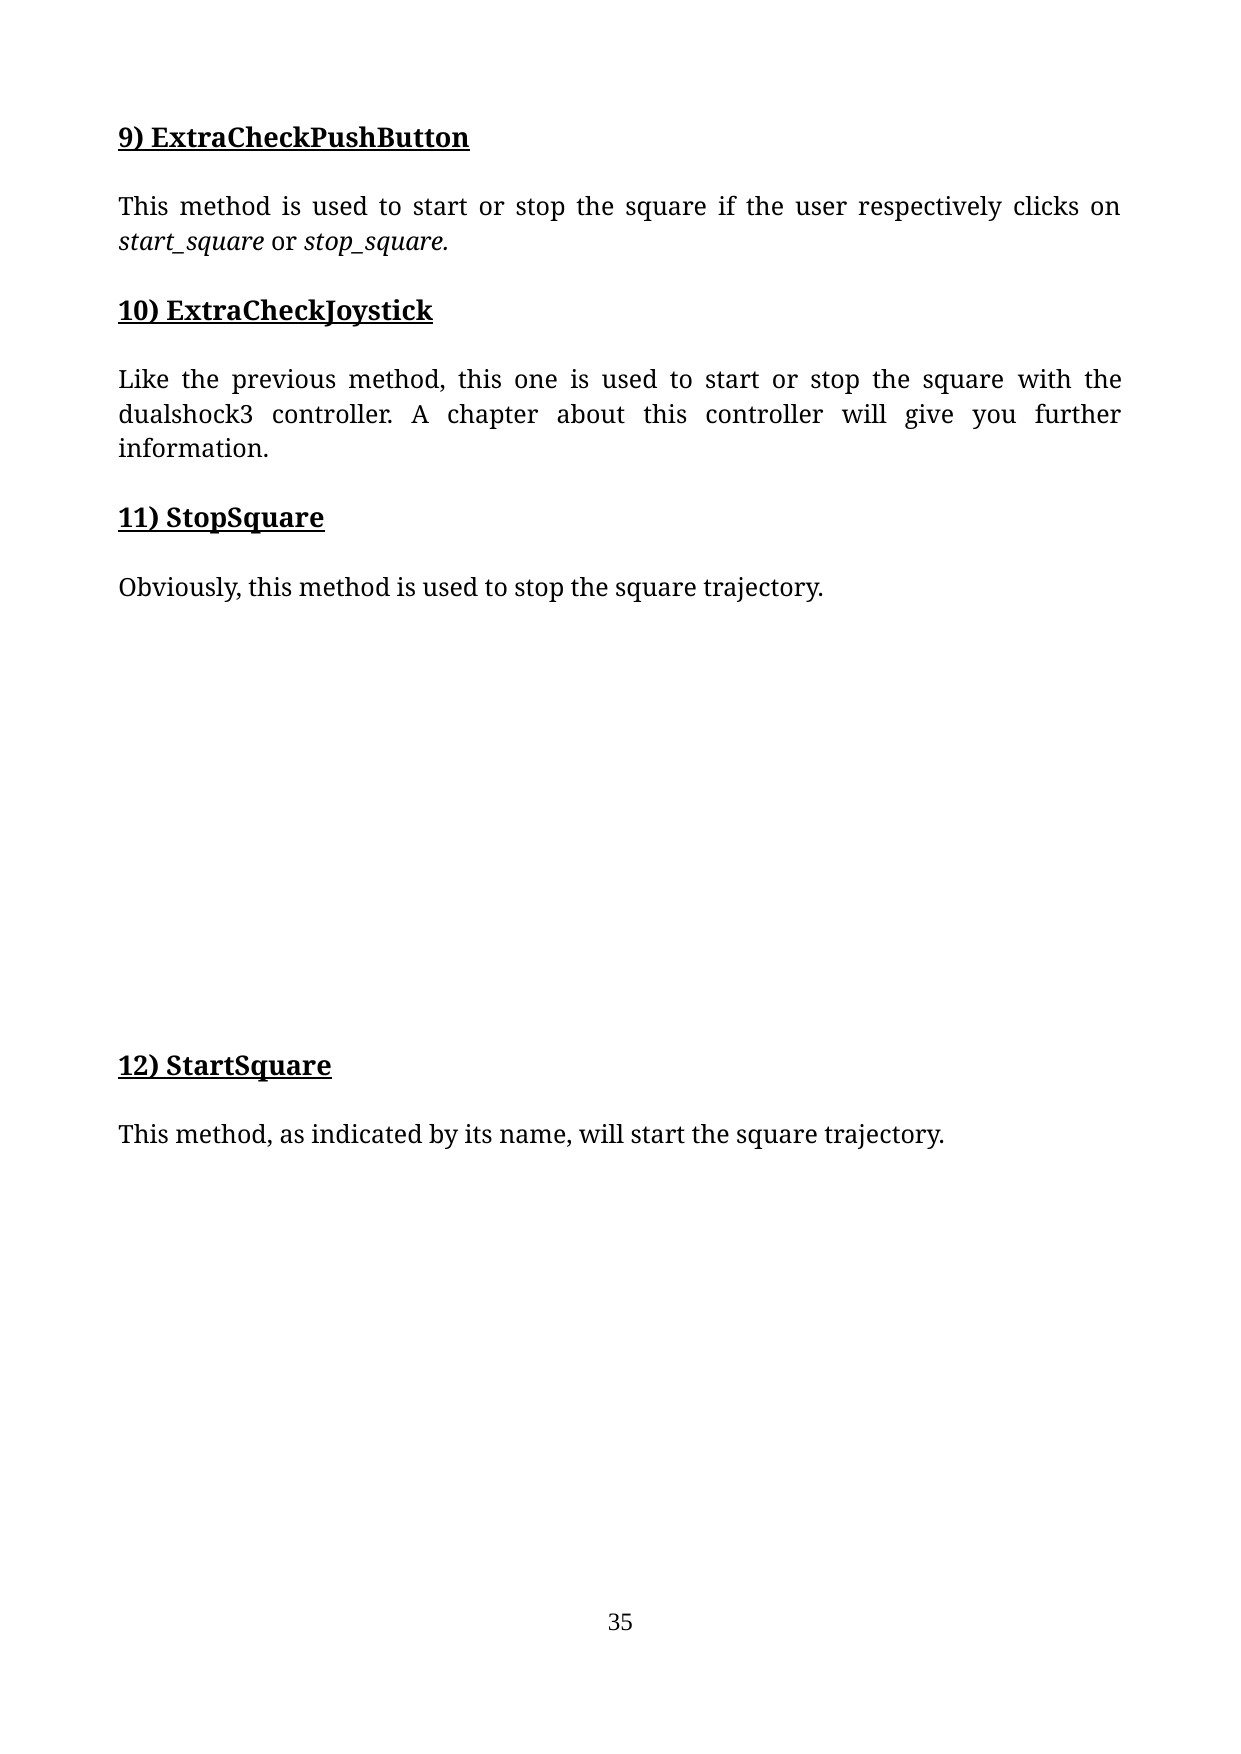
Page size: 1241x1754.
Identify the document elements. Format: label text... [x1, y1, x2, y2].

text 9) ExtraCheckPushButton [118, 118, 1122, 155]
text 12) StartSquare [118, 1046, 1122, 1083]
text 11) StopSquare [118, 498, 1122, 535]
text Obviously, this method is used to stop the square trajectory. [118, 569, 1122, 603]
text Like the previous method, this one is used to start or stop the square with the dualshock3 controller. A chapter about this controller will give you further information. [118, 362, 1122, 464]
text This method is used to start or stop the square if the user respectively clicks on start_square or stop_square. [118, 189, 1122, 257]
text This method, as indicated by its name, will start the square trajectory. [118, 1117, 1122, 1151]
text 10) ExtraCheckJoystick [118, 291, 1122, 328]
